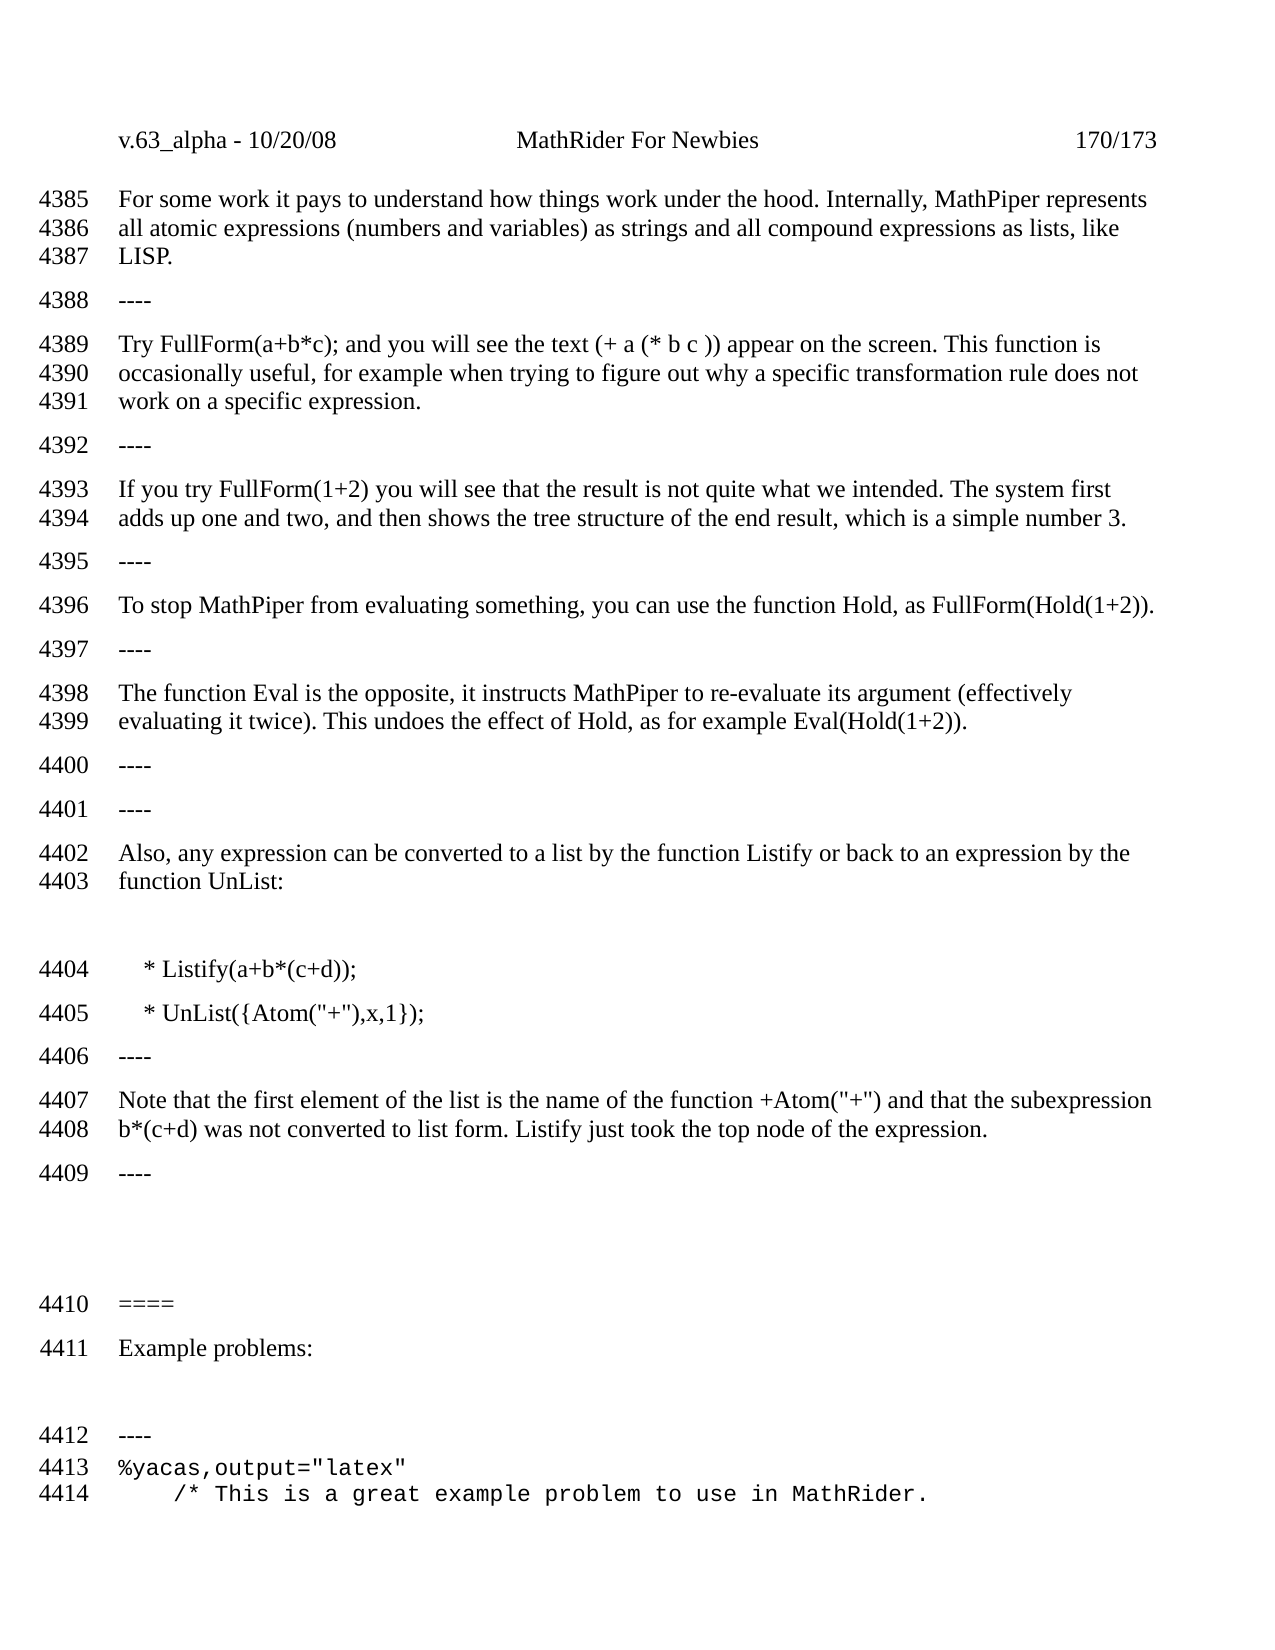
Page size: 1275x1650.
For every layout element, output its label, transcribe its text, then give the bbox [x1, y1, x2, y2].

text Example problems: [118, 1333, 1157, 1361]
text ---- [118, 1158, 1157, 1186]
text For some work it pays to understand how things work under the hood. Internally, MathPiper represents all atomic expressions (numbers and variables) as strings and all compound expressions as lists, like LISP. [118, 184, 1157, 270]
text ---- [118, 634, 1157, 663]
text Try FullForm(a+b*c); and you will see the text (+ a (* b c )) appear on the screen. This function is occasionally useful, for example when trying to figure out why a specific transformation rule does not work on a specific expression. [118, 329, 1157, 415]
text Note that the first element of the list is the name of the function +Atom("+") and that the subexpression b*(c+d) was not converted to list form. Listify just took the top node of the expression. [118, 1085, 1157, 1143]
text /* This is a great example problem to use in MathRider. [118, 1482, 1157, 1508]
text To stop MathPiper from evaluating something, you can use the function Hold, as FullForm(Hold(1+2)). [118, 590, 1157, 619]
text ---- [118, 750, 1157, 779]
text If you try FullForm(1+2) you will see that the result is not quite what we intended. The system first adds up one and two, and then shows the tree structure of the end result, which is a simple number 3. [118, 474, 1157, 531]
text ---- [118, 285, 1157, 314]
text * UnList({Atom("+"),x,1}); [118, 998, 1157, 1026]
text ---- [118, 1420, 1157, 1449]
text %yacas,output="latex" [118, 1456, 1157, 1482]
text ---- [118, 794, 1157, 823]
text ---- [118, 1041, 1157, 1070]
text The function Eval is the opposite, it instructs MathPiper to re-evaluate its argument (effectively evaluating it twice). This undoes the effect of Hold, as for example Eval(Hold(1+2)). [118, 678, 1157, 735]
text * Listify(a+b*(c+d)); [118, 954, 1157, 983]
text Also, any expression can be converted to a list by the function Listify or back to an expression by the function UnList: [118, 838, 1157, 895]
text ---- [118, 546, 1157, 575]
text ---- [118, 430, 1157, 459]
text ==== [118, 1289, 1157, 1318]
